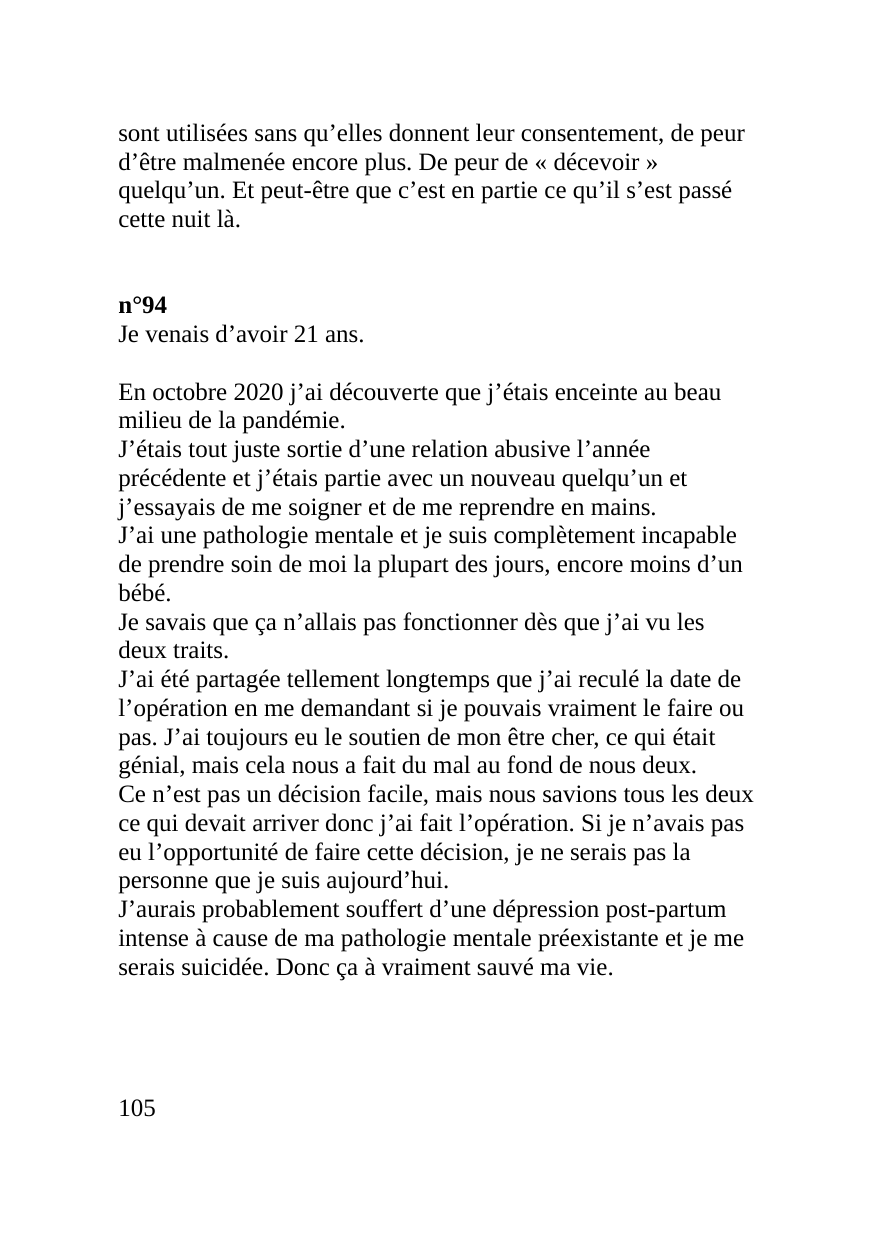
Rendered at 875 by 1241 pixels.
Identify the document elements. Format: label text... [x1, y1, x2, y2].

text Ce n’est pas un décision facile, mais nous savions tous les deux ce qui devait arriver donc j’ai fait l’opération. Si je n’avais pas eu l’opportunité de faire cette décision, je ne serais pas la personne que je suis aujourd’hui. [118, 779, 756, 894]
text Je venais d’avoir 21 ans. [118, 319, 756, 348]
text J’ai une pathologie mentale et je suis complètement incapable de prendre soin de moi la plupart des jours, encore moins d’un bébé. [118, 521, 756, 607]
text J’ai été partagée tellement longtemps que j’ai reculé la date de l’opération en me demandant si je pouvais vraiment le faire ou pas. J’ai toujours eu le soutien de mon être cher, ce qui était génial, mais cela nous a fait du mal au fond de nous deux. [118, 664, 756, 779]
text J’étais tout juste sortie d’une relation abusive l’année précédente et j’étais partie avec un nouveau quelqu’un et j’essayais de me soigner et de me reprendre en mains. [118, 434, 756, 521]
text Je savais que ça n’allais pas fonctionner dès que j’ai vu les deux traits. [118, 607, 756, 664]
text n°94 [118, 291, 756, 319]
text En octobre 2020 j’ai découverte que j’étais enceinte au beau milieu de la pandémie. [118, 377, 756, 434]
text sont utilisées sans qu’elles donnent leur consentement, de peur d’être malmenée encore plus. De peur de « décevoir » quelqu’un. Et peut-être que c’est en partie ce qu’il s’est passé cette nuit là. [118, 118, 756, 233]
text J’aurais probablement souffert d’une dépression post-partum intense à cause de ma pathologie mentale préexistante et je me serais suicidée. Donc ça à vraiment sauvé ma vie. [118, 894, 756, 981]
